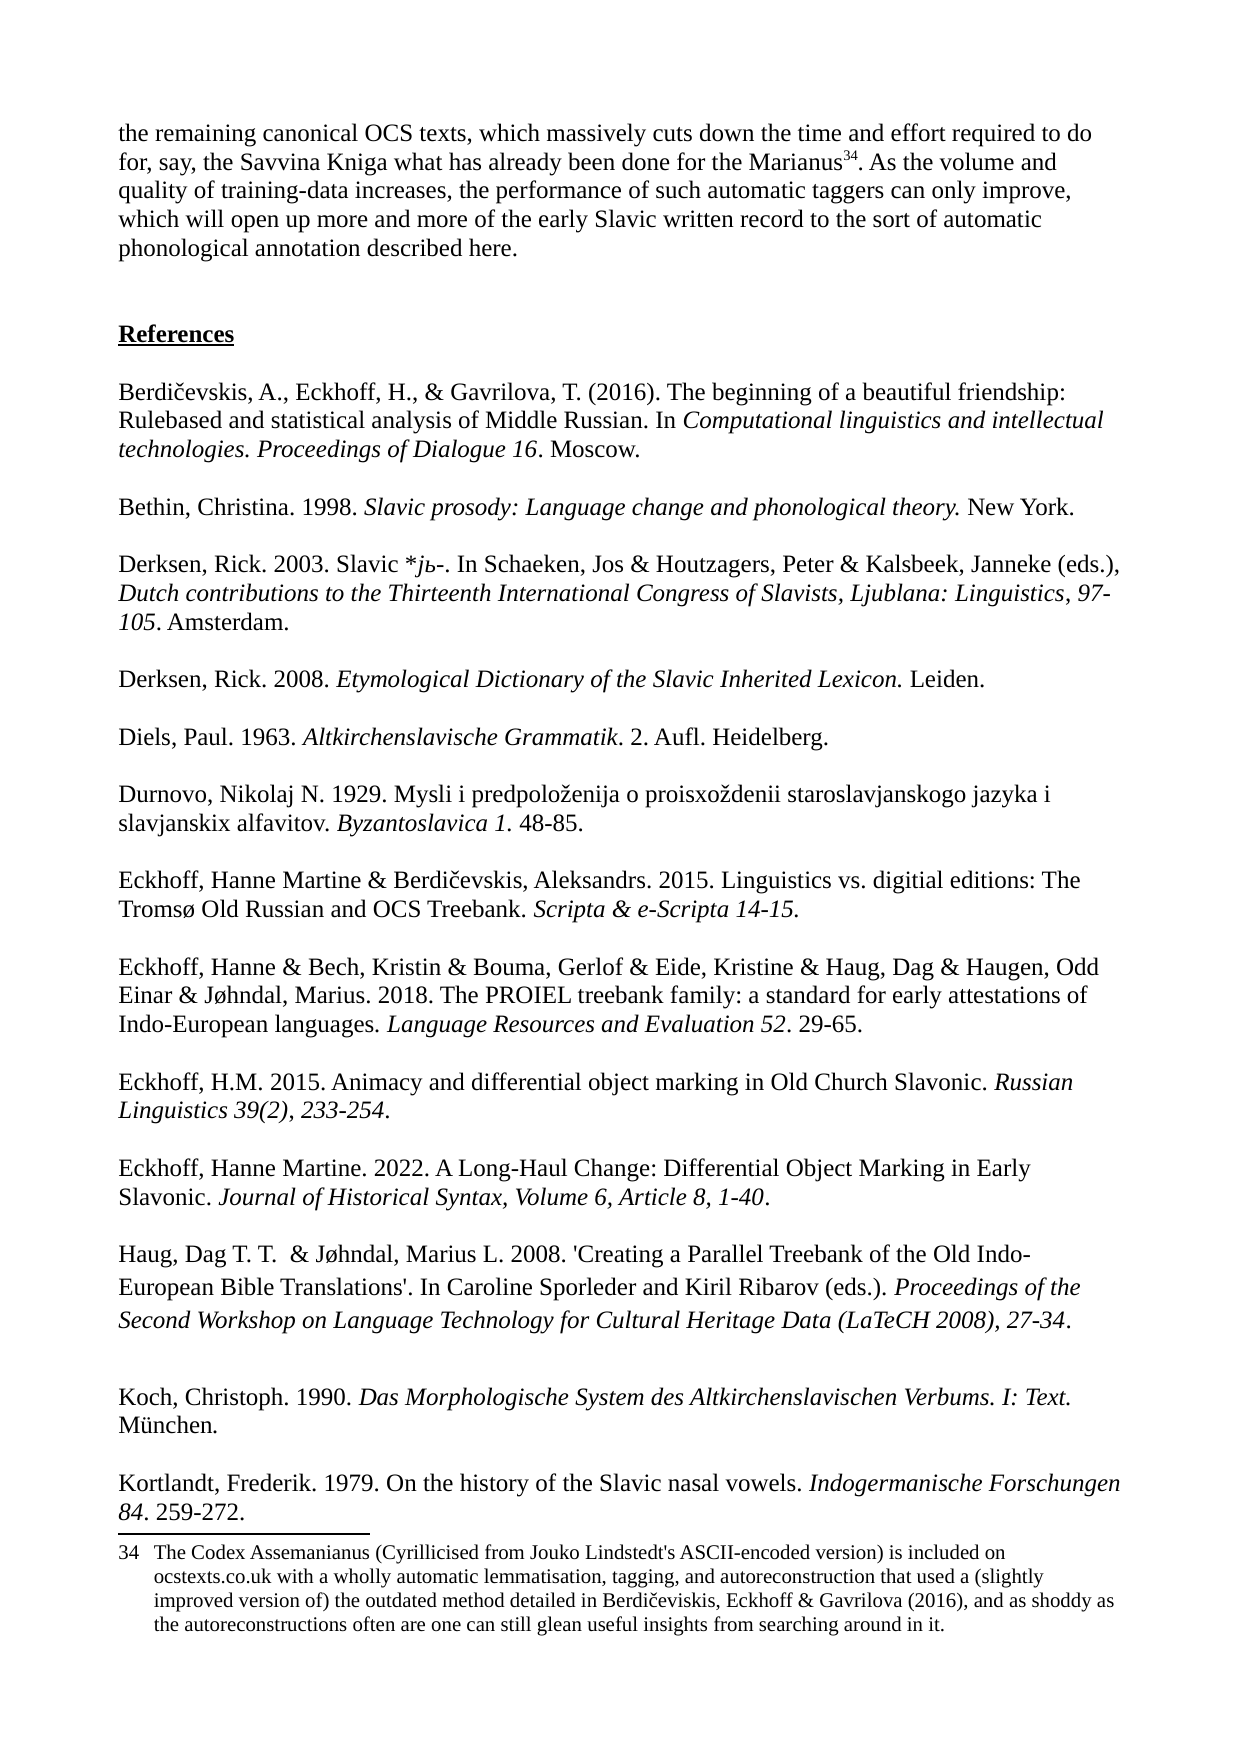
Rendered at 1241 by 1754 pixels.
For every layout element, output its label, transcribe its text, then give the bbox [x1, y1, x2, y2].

text Kortlandt, Frederik. 1979. On the history of the Slavic nasal vowels. Indogermanische Forschungen 84. 259-272. [118, 1468, 1122, 1526]
text Rulebased and statistical analysis of Middle Russian. In Computational linguistics and intellectual [118, 406, 1122, 434]
text Berdičevskis, A., Eckhoff, H., & Gavrilova, T. (2016). The beginning of a beautiful friendship: [118, 377, 1122, 406]
text Haug, Dag T. T. & Jøhndal, Marius L. 2008. 'Creating a Parallel Treebank of the Old Indo-European Bible Translations'. In Caroline Sporleder and Kiril Ribarov (eds.). Proceedings of the Second Workshop on Language Technology for Cultural Heritage Data (LaTeCH 2008), 27-34. [118, 1239, 1122, 1334]
text Eckhoff, H.M. 2015. Animacy and differential object marking in Old Church Slavonic. Russian Linguistics 39(2), 233-254. [118, 1067, 1122, 1124]
text Diels, Paul. 1963. Altkirchenslavische Grammatik. 2. Aufl. Heidelberg. [118, 722, 1122, 751]
text The Codex Assemanianus (Cyrillicised from Jouko Lindstedt's ASCII-encoded version) is included on ocstexts.co.uk with a wholly automatic lemmatisation, tagging, and autoreconstruction that used a (slightly improved version of) the outdated method detailed in Berdičeviskis, Eckhoff & Gavrilova (2016), and as shoddy as the autoreconstructions often are one can still glean useful insights from searching around in it. [118, 1539, 1122, 1636]
text the remaining canonical OCS texts, which massively cuts down the time and effort required to do for, say, the Savvina Kniga what has already been done for the Marianus. As the volume and quality of training-data increases, the performance of such automatic taggers can only improve, which will open up more and more of the early Slavic written record to the sort of automatic phonological annotation described here. [118, 118, 1122, 262]
text References [118, 319, 1122, 348]
text technologies. Proceedings of Dialogue 16. Moscow. [118, 434, 1122, 463]
text Koch, Christoph. 1990. Das Morphologische System des Altkirchenslavischen Verbums. I: Text. München. [118, 1382, 1122, 1439]
text Bethin, Christina. 1998. Slavic prosody: Language change and phonological theory. New York. [118, 492, 1122, 521]
text Durnovo, Nikolaj N. 1929. Mysli i predpoloženija o proisxoždenii staroslavjanskogo jazyka i slavjanskix alfavitov. Byzantoslavica 1. 48-85. [118, 779, 1122, 837]
text Derksen, Rick. 2008. Etymological Dictionary of the Slavic Inherited Lexicon. Leiden. [118, 664, 1122, 693]
text Eckhoff, Hanne Martine. 2022. A Long-Haul Change: Differential Object Marking in Early Slavonic. Journal of Historical Syntax, Volume 6, Article 8, 1-40. [118, 1153, 1122, 1211]
text Eckhoff, Hanne Martine & Berdičevskis, Aleksandrs. 2015. Linguistics vs. digitial editions: The Tromsø Old Russian and OCS Treebank. Scripta & e-Scripta 14-15. [118, 866, 1122, 923]
text Derksen, Rick. 2003. Slavic *jь‑. In Schaeken, Jos & Houtzagers, Peter & Kalsbeek, Janneke (eds.), Dutch contributions to the Thirteenth International Congress of Slavists, Ljublana: Linguistics, 97-105. Amsterdam. [118, 549, 1122, 636]
text Eckhoff, Hanne & Bech, Kristin & Bouma, Gerlof & Eide, Kristine & Haug, Dag & Haugen, Odd Einar & Jøhndal, Marius. 2018. The PROIEL treebank family: a standard for early attestations of Indo-European languages. Language Resources and Evaluation 52. 29-65. [118, 952, 1122, 1038]
